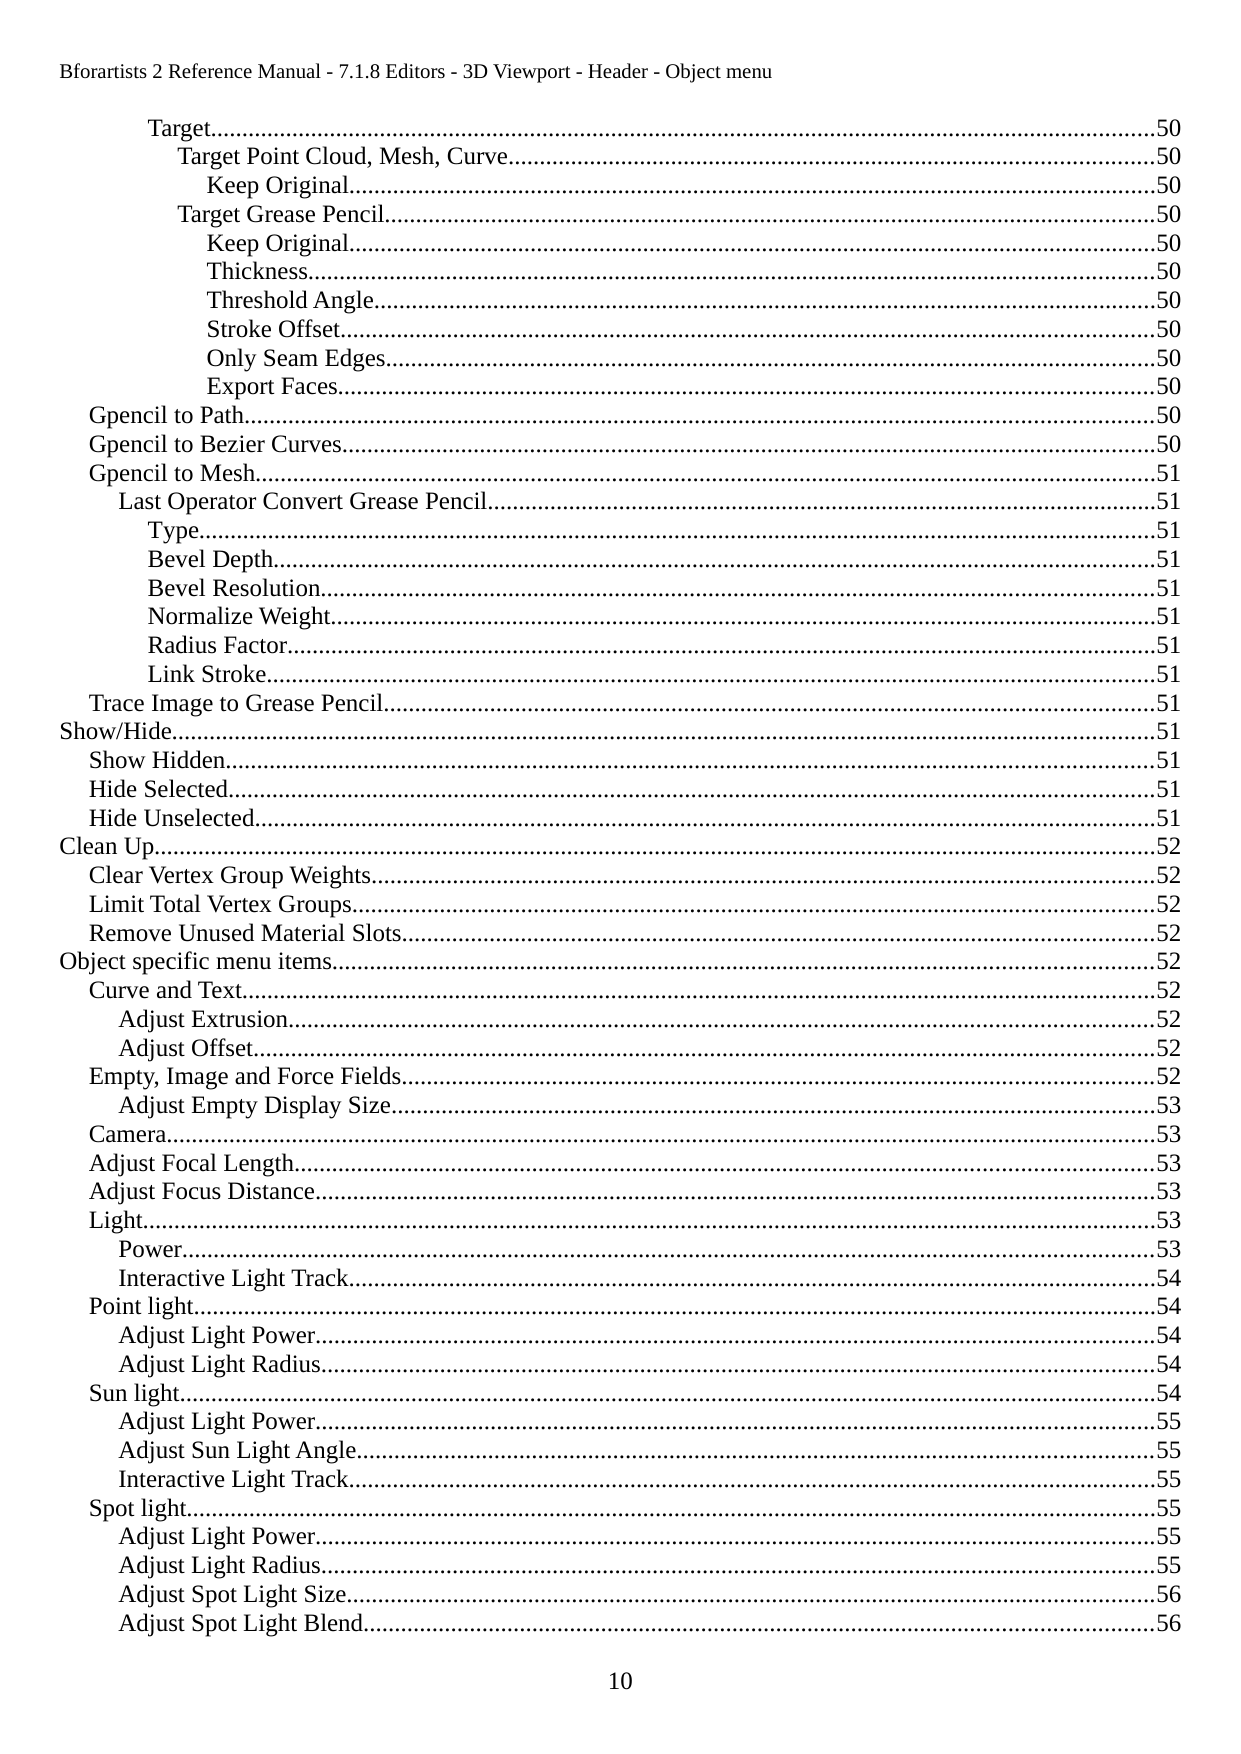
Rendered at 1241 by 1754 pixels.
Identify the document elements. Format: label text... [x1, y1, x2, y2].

text Limit Total Vertex Groups 52 [88, 889, 1181, 918]
text Last Operator Convert Grease Pencil 51 [118, 486, 1181, 515]
text Adjust Empty Display Size 53 [118, 1090, 1181, 1119]
text Interactive Light Track 54 [118, 1263, 1181, 1291]
text Adjust Sun Light Angle 55 [118, 1435, 1181, 1464]
text Empty, Image and Force Fields 52 [88, 1061, 1181, 1090]
text Interactive Light Track 55 [118, 1464, 1181, 1493]
text Adjust Light Power 54 [118, 1320, 1181, 1349]
text Light 53 [88, 1205, 1181, 1234]
text Adjust Focus Distance 53 [88, 1176, 1181, 1205]
text Export Faces 50 [206, 371, 1181, 400]
text Adjust Light Power 55 [118, 1406, 1181, 1435]
text Curve and Text 52 [88, 975, 1181, 1004]
text Camera 53 [88, 1119, 1181, 1148]
text Thickness 50 [206, 256, 1181, 285]
text Keep Original 50 [206, 228, 1181, 256]
text Show Hidden 51 [88, 745, 1181, 774]
text Hide Unselected 51 [88, 803, 1181, 831]
text Show/Hide 51 [59, 716, 1181, 745]
text Adjust Focal Length 53 [88, 1148, 1181, 1176]
text Adjust Light Power 55 [118, 1521, 1181, 1550]
text Clean Up 52 [59, 831, 1181, 860]
text Target 50 [147, 113, 1181, 141]
text Link Stroke 51 [147, 659, 1181, 688]
text Clear Vertex Group Weights 52 [88, 860, 1181, 889]
text Remove Unused Material Slots 52 [88, 918, 1181, 946]
text Hide Selected 51 [88, 774, 1181, 803]
text Trace Image to Grease Pencil 51 [88, 688, 1181, 716]
text Gpencil to Path 50 [88, 400, 1181, 429]
text Adjust Spot Light Size 56 [118, 1579, 1181, 1608]
text Spot light 55 [88, 1493, 1181, 1521]
text Gpencil to Mesh 51 [88, 458, 1181, 486]
text Gpencil to Bezier Curves 50 [88, 429, 1181, 458]
text Power 53 [118, 1234, 1181, 1263]
text Target Grease Pencil 50 [177, 199, 1181, 228]
text Point light 54 [88, 1291, 1181, 1320]
text Adjust Spot Light Blend 56 [118, 1608, 1181, 1636]
text Adjust Light Radius 54 [118, 1349, 1181, 1378]
text Bevel Depth 51 [147, 544, 1181, 573]
text Only Seam Edges 50 [206, 343, 1181, 371]
text Radius Factor 51 [147, 630, 1181, 659]
text Adjust Offset 52 [118, 1033, 1181, 1061]
text Threshold Angle 50 [206, 285, 1181, 314]
text Normalize Weight 51 [147, 601, 1181, 630]
text Bevel Resolution 51 [147, 573, 1181, 601]
text Object specific menu items 52 [59, 946, 1181, 975]
text Target Point Cloud, Mesh, Curve 50 [177, 141, 1181, 170]
text Keep Original 50 [206, 170, 1181, 199]
text Sun light 54 [88, 1378, 1181, 1406]
text Type 51 [147, 515, 1181, 544]
text Stroke Offset 50 [206, 314, 1181, 343]
text Adjust Extrusion 52 [118, 1004, 1181, 1033]
text Adjust Light Radius 55 [118, 1550, 1181, 1579]
